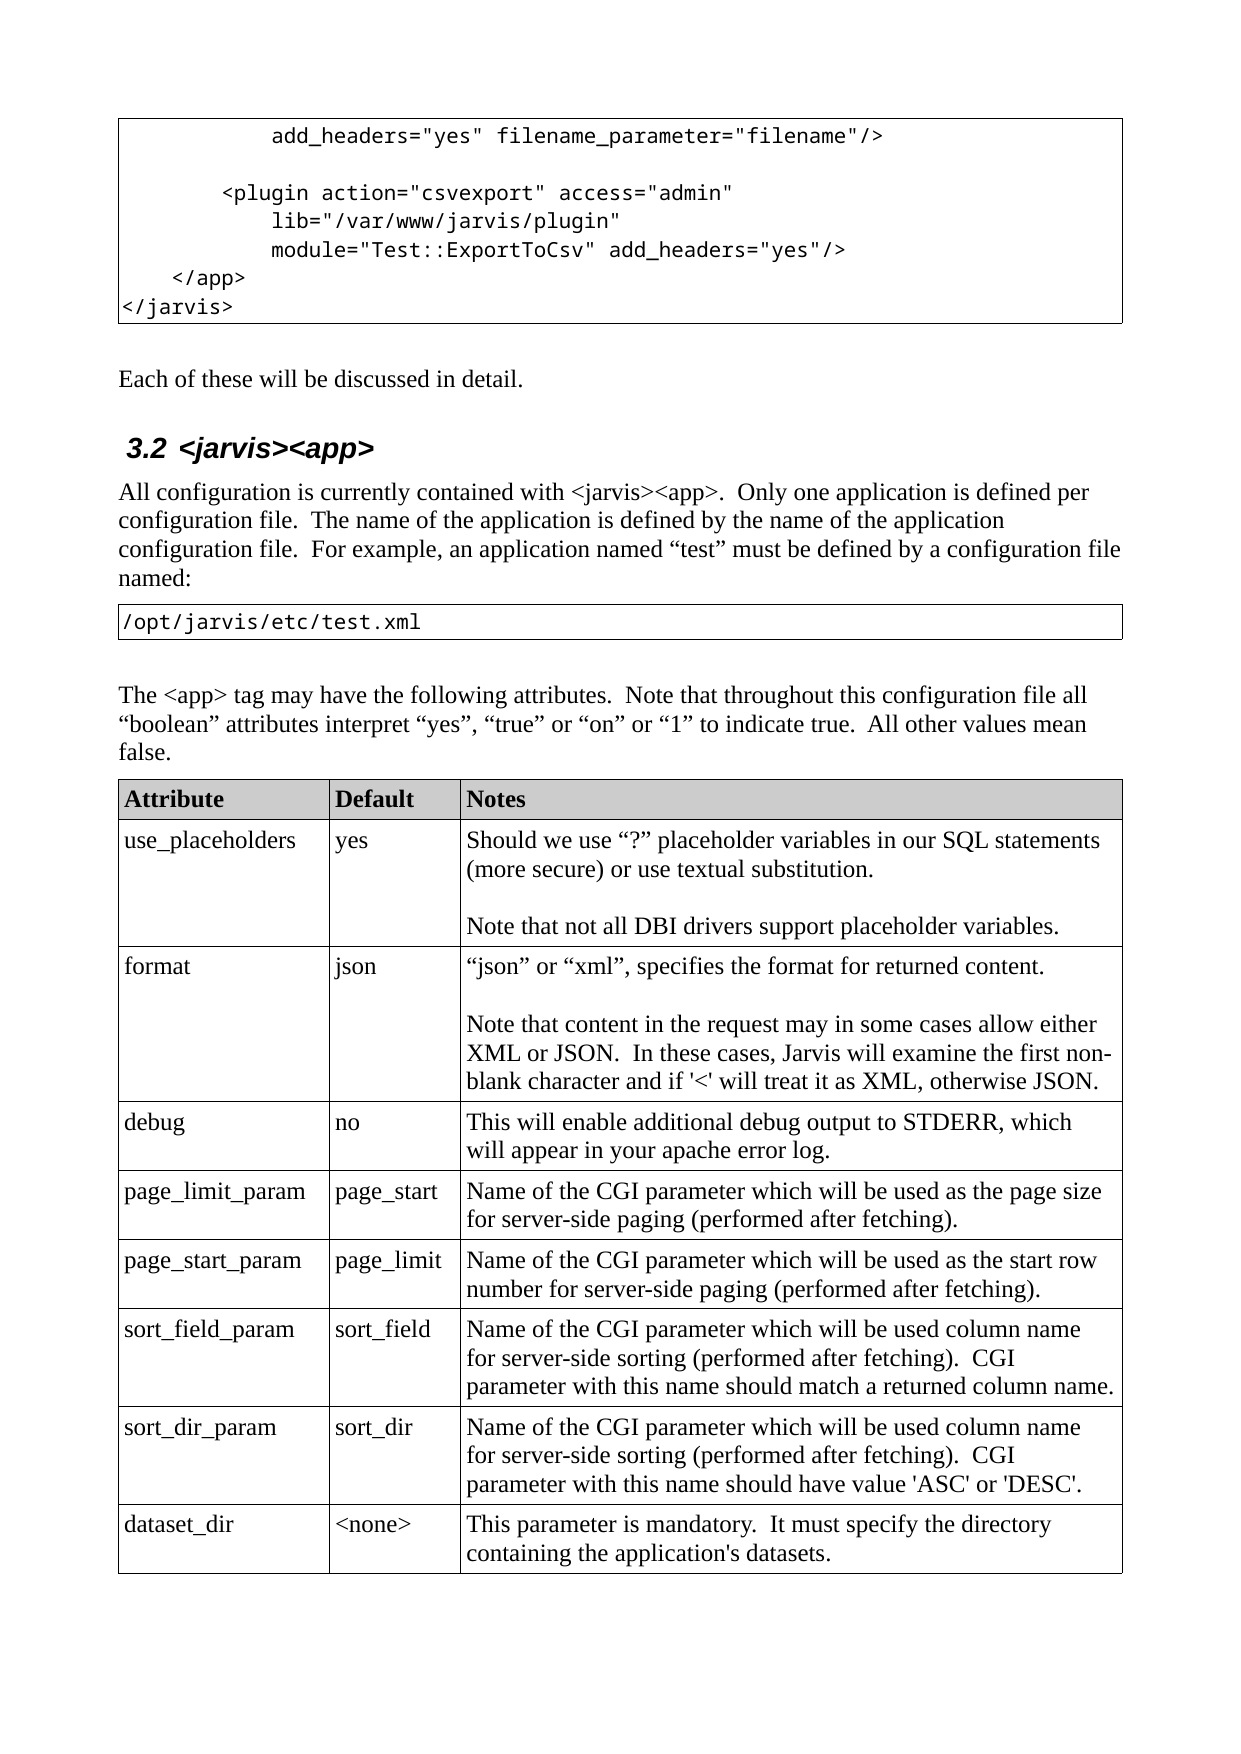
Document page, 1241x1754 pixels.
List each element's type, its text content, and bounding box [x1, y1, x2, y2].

table_cell sort_dir [330, 1407, 460, 1504]
table_cell page_start [330, 1171, 460, 1239]
table_cell use_placeholders [119, 820, 329, 946]
table_cell dataset_dir [119, 1505, 329, 1573]
table_cell json [330, 947, 460, 1101]
table_cell Name of the CGI parameter which will be used column name for server-side sorting (performed after fetching). CGI parameter with this name should have value 'ASC' or 'DESC'. [461, 1407, 1122, 1504]
text </jarvis> [119, 289, 1122, 323]
table_cell debug [119, 1102, 329, 1170]
table_cell Should we use “?” placeholder variables in our SQL statements (more secure) or use textual substitution. Note that not all DBI drivers support placeholder variables. [461, 820, 1122, 946]
text The <app> tag may have the following attributes. Note that throughout this configuration file all “boolean” attributes interpret “yes”, “true” or “on” or “1” to indicate true. All other values mean false. [118, 680, 1122, 766]
table_cell sort_dir_param [119, 1407, 329, 1504]
text add_headers="yes" filename_parameter="filename"/> [119, 119, 1122, 149]
table_cell Name of the CGI parameter which will be used as the page size for server-side paging (performed after fetching). [461, 1171, 1122, 1239]
table_cell Name of the CGI parameter which will be used as the start row number for server-side paging (performed after fetching). [461, 1240, 1122, 1308]
table_cell sort_field_param [119, 1309, 329, 1406]
table_cell Name of the CGI parameter which will be used column name for server-side sorting (performed after fetching). CGI parameter with this name should match a returned column name. [461, 1309, 1122, 1406]
subtitle <jarvis><app> [118, 431, 1122, 464]
table_cell no [330, 1102, 460, 1170]
table_cell yes [330, 820, 460, 946]
text All configuration is currently contained with <jarvis><app>. Only one application is defined per configuration file. The name of the application is defined by the name of the application configuration file. For example, an application named “test” must be defined by a configuration file named: [118, 477, 1122, 592]
text /opt/jarvis/etc/test.xml [119, 605, 1122, 639]
table_cell This will enable additional debug output to STDERR, which will appear in your apache error log. [461, 1102, 1122, 1170]
table_header Default [330, 780, 460, 819]
table_cell <none> [330, 1505, 460, 1573]
text Each of these will be discussed in detail. [118, 364, 1122, 393]
table_cell page_limit_param [119, 1171, 329, 1239]
text module="Test::ExportToCsv" add_headers="yes"/> [119, 232, 1122, 260]
text </app> [119, 260, 1122, 289]
table_cell page_limit [330, 1240, 460, 1308]
table_cell This parameter is mandatory. It must specify the directory containing the application's datasets. [461, 1505, 1122, 1573]
text lib="/var/www/jarvis/plugin" [119, 203, 1122, 232]
text <plugin action="csvexport" access="admin" [119, 175, 1122, 203]
table_header Notes [461, 780, 1122, 819]
table_cell sort_field [330, 1309, 460, 1406]
table_cell “json” or “xml”, specifies the format for returned content. Note that content in the request may in some cases allow either XML or JSON. In these cases, Jarvis will examine the first non-blank character and if '<' will treat it as XML, otherwise JSON. [461, 947, 1122, 1101]
table_cell page_start_param [119, 1240, 329, 1308]
table_cell format [119, 947, 329, 1101]
table_header Attribute [119, 780, 329, 819]
